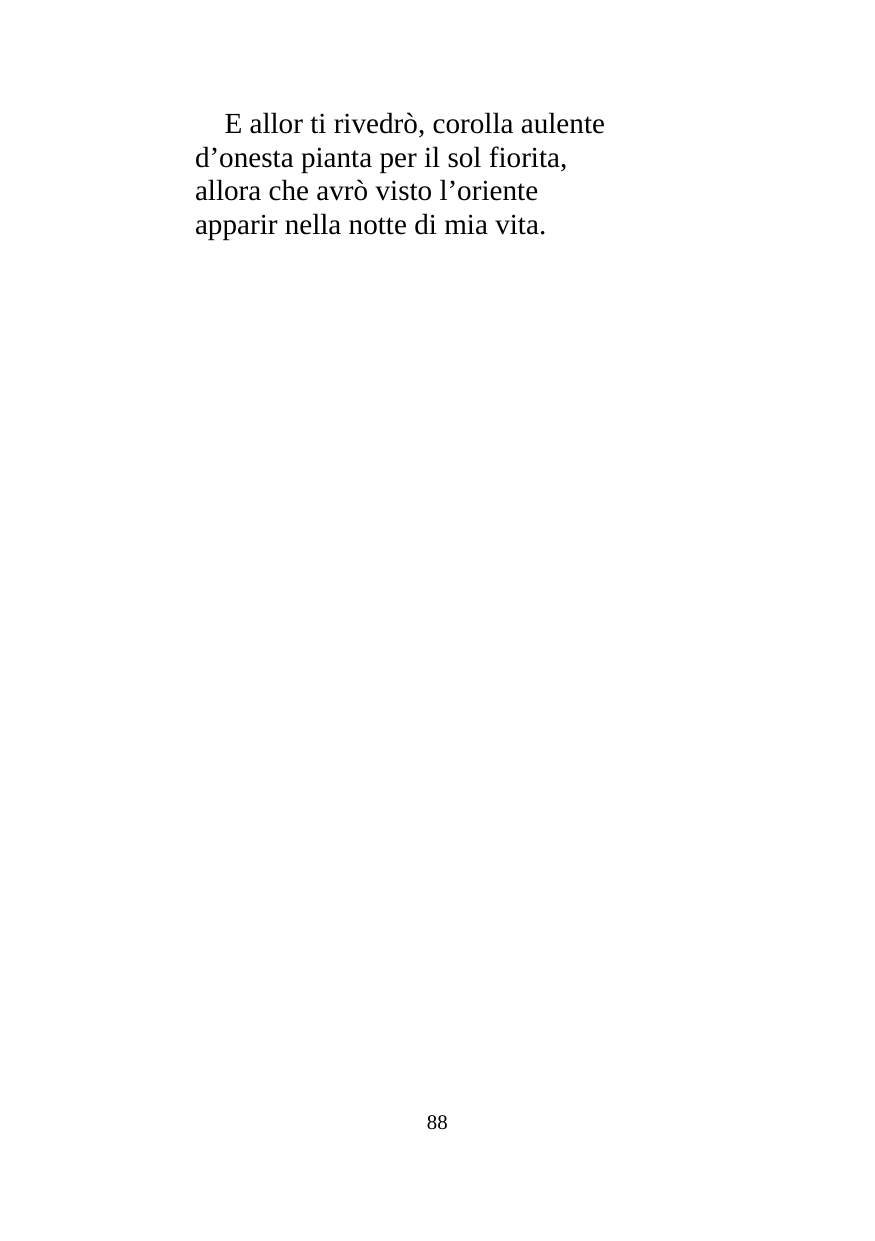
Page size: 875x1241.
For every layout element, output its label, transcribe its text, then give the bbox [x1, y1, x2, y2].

text E allor ti rivedrò, corolla aulente d’onesta pianta per il sol fiorita, allora che avrò visto l’oriente apparir nella notte di mia vita. [195, 106, 768, 240]
